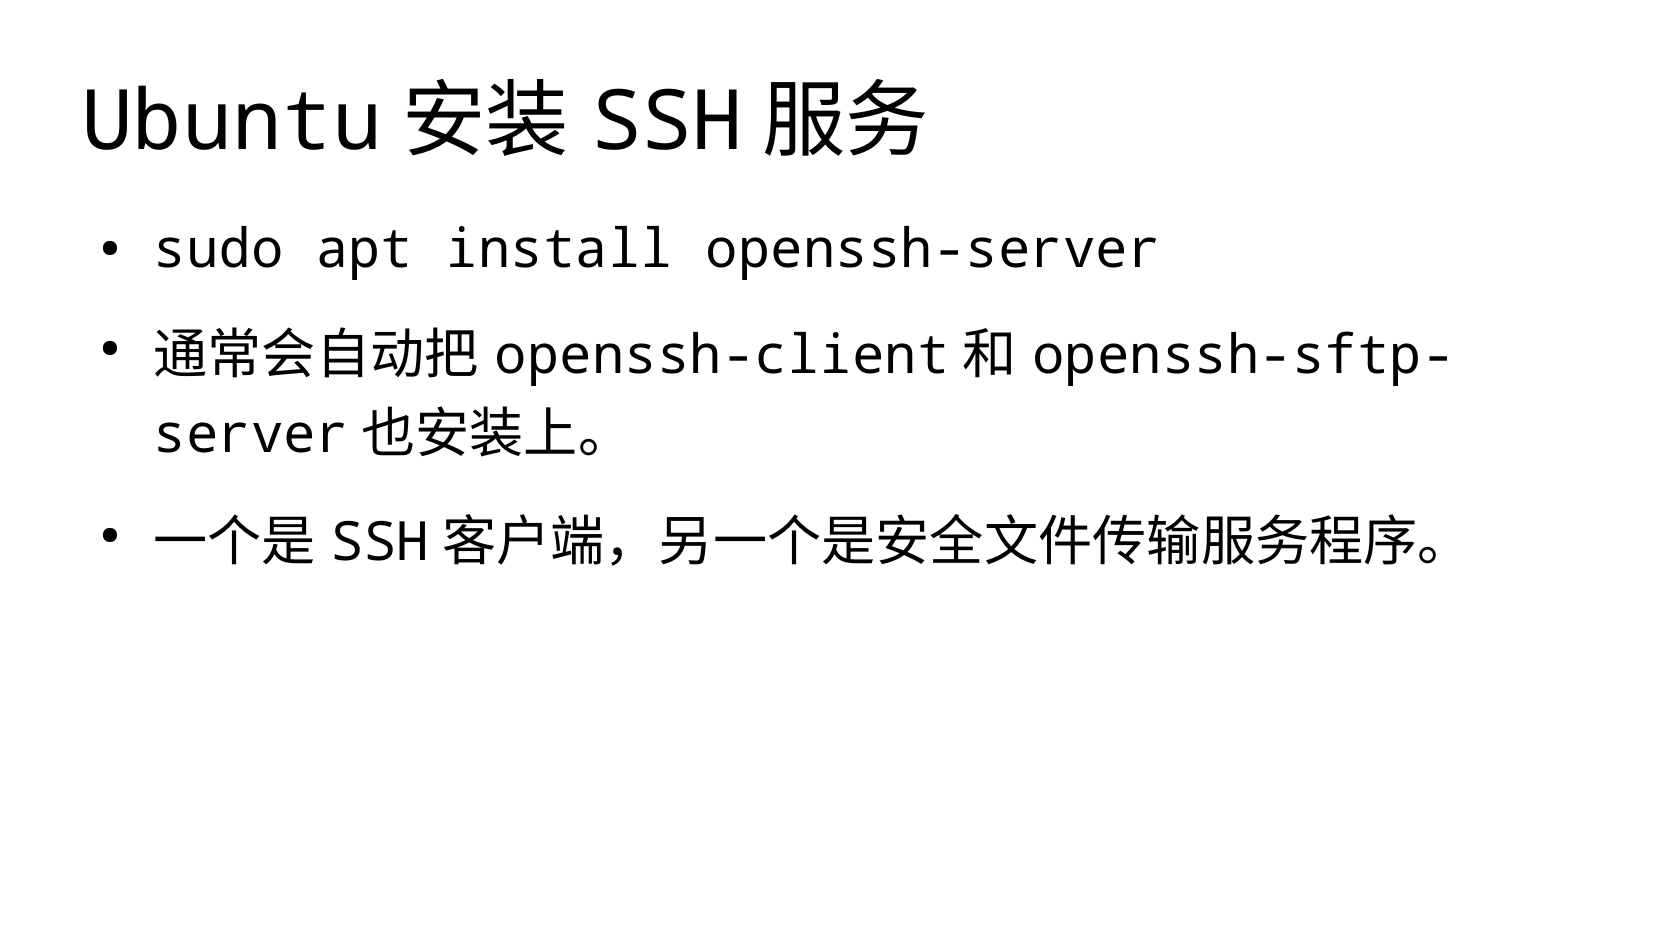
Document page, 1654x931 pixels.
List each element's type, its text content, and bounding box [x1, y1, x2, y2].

title Ubuntu安装SSH服务 [82, 37, 1571, 189]
list sudo apt install openssh-server 通常会自动把openssh-client和openssh-sftp-server也安装上。 一个是SSH客户端，另一个是安全文件传输服务程序。 [82, 217, 1571, 839]
